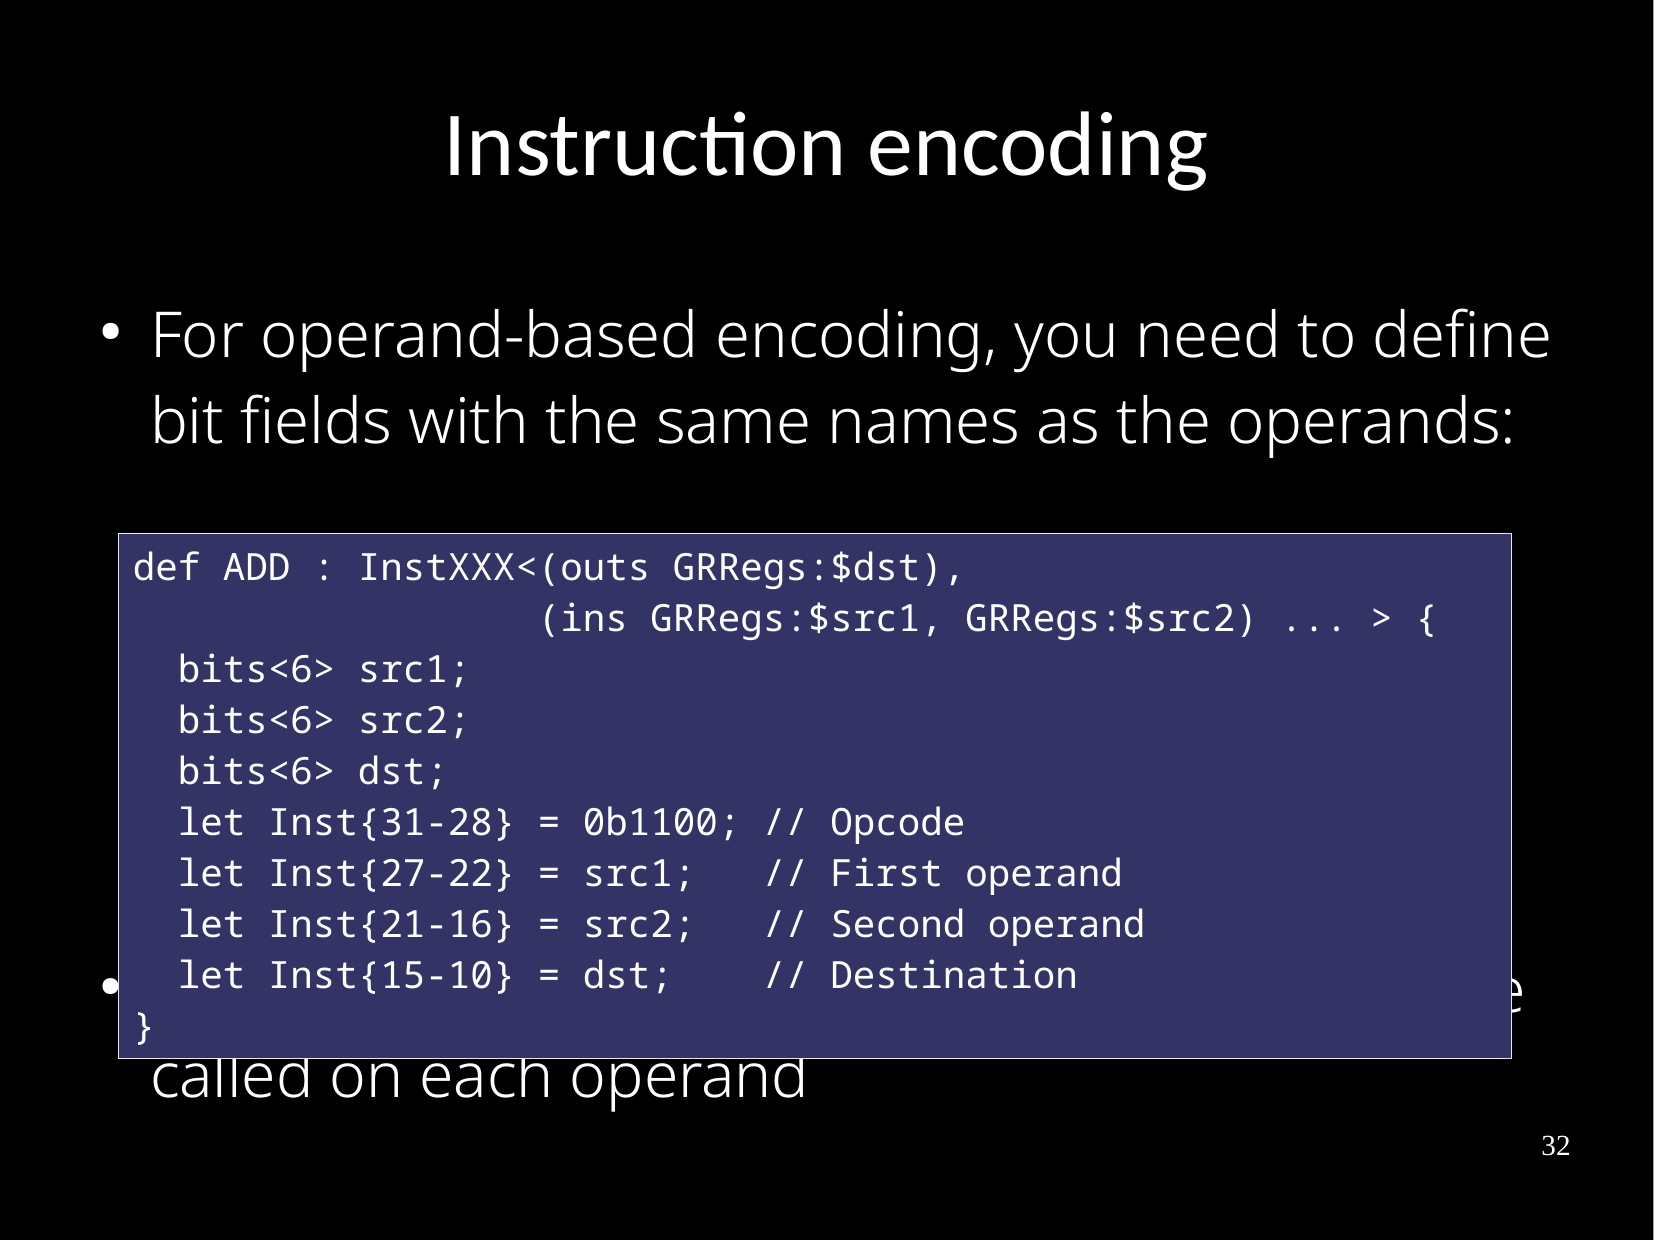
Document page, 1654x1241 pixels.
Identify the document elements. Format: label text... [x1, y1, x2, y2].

list For operand-based encoding, you need to define bit fields with the same names as the operands: XXXMCCodeEmitter::getMachineOpValue() will be called on each operand [82, 290, 1571, 1170]
text_box def ADD : InstXXX<(outs GRRegs:$dst), (ins GRRegs:$src1, GRRegs:$src2) ... > { bits<6> src1; bits<6> src2; bits<6> dst; let Inst{31-28} = 0b1100; // Opcode let Inst{27-22} = src1; // First operand let Inst{21-16} = src2; // Second operand let Inst{15-10} = dst; // Destination } [118, 533, 1512, 984]
title Instruction encoding [82, 49, 1571, 257]
